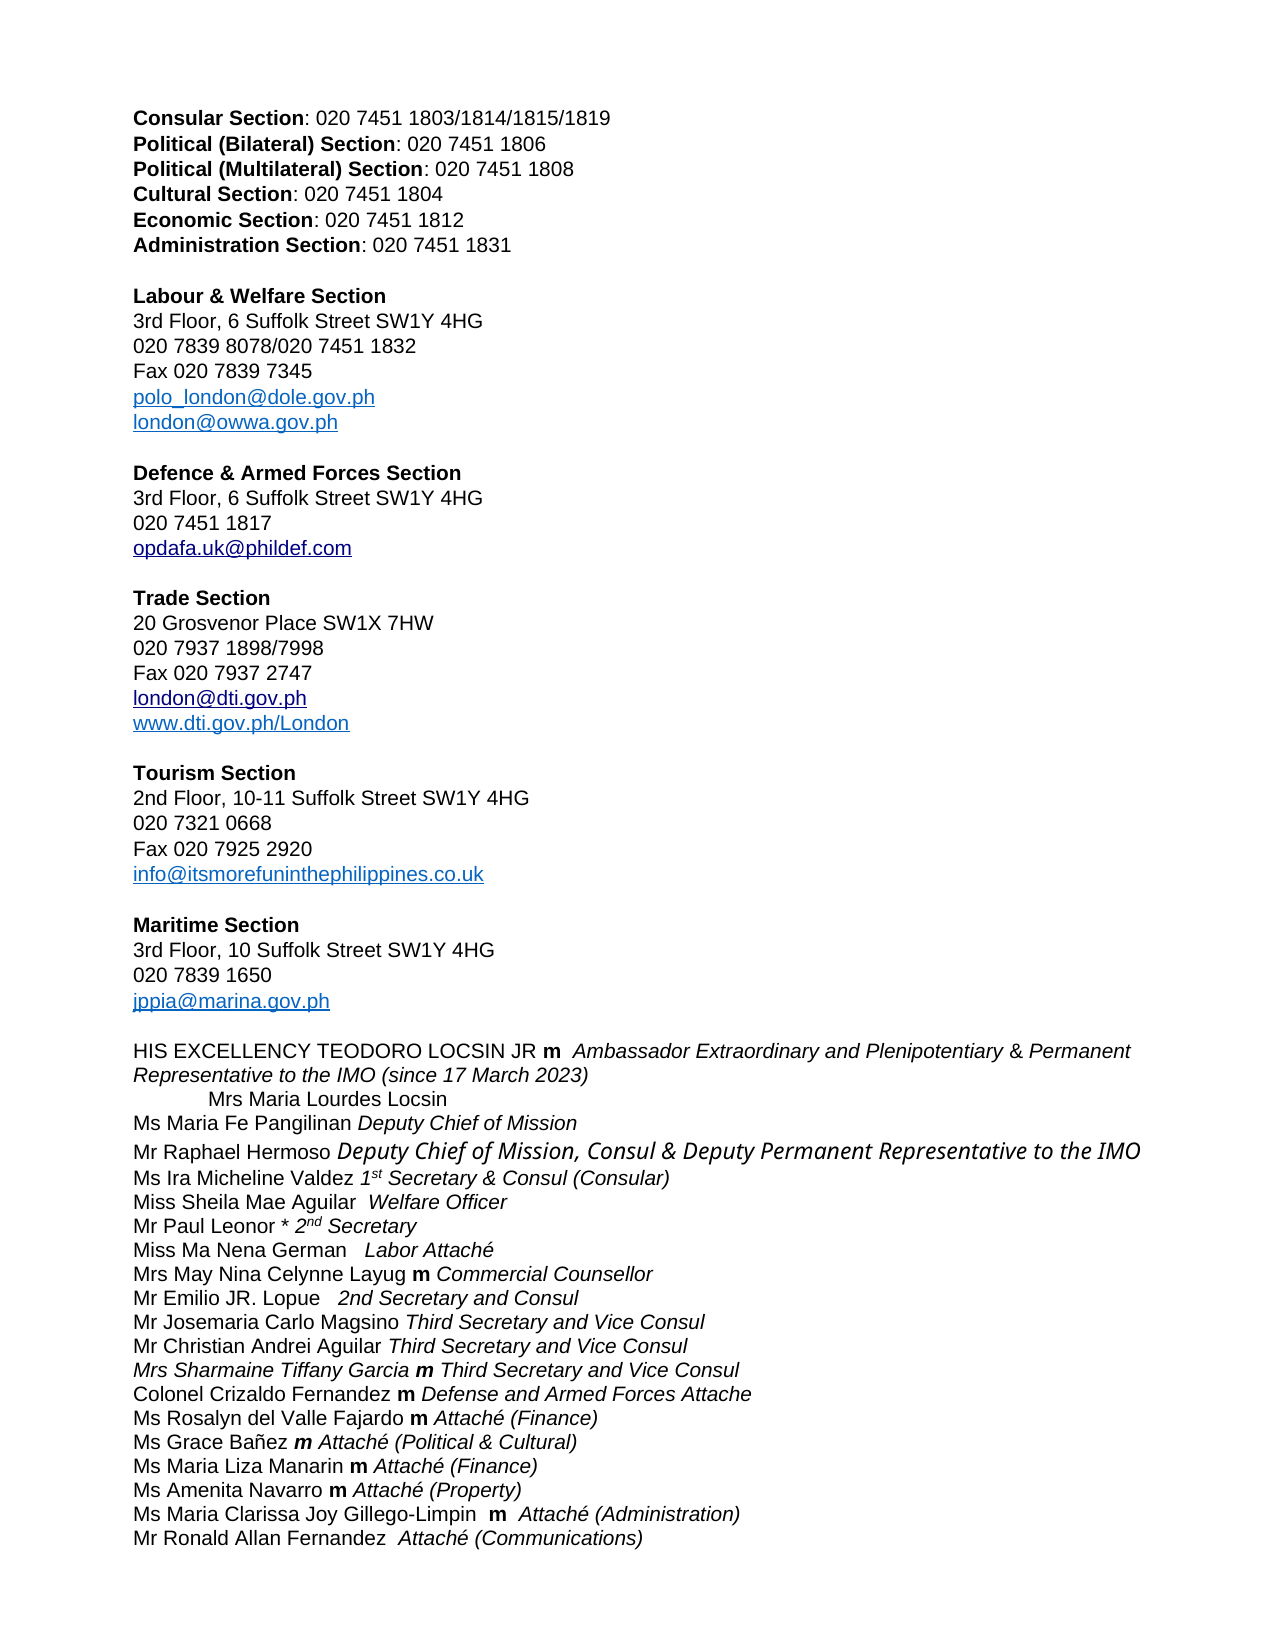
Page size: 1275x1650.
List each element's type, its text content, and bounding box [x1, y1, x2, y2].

text opdafa.uk@phildef.com [133, 535, 1181, 559]
text www.dti.gov.ph/London [133, 710, 1181, 734]
text HIS EXCELLENCY TEODORO LOCSIN JR m Ambassador Extraordinary and Plenipotentiary & Permanent Representative to the IMO (since 17 March 2023) [133, 1039, 1181, 1087]
text Fax 020 7839 7345 [133, 359, 1181, 383]
text london@dti.gov.ph [133, 686, 1181, 709]
text 3rd Floor, 6 Suffolk Street SW1Y 4HG [133, 486, 1181, 509]
text Ms Rosalyn del Valle Fajardo m Attaché (Finance) [133, 1406, 1181, 1430]
text Mr Raphael Hermoso Deputy Chief of Mission, Consul & Deputy Permanent Representative to the IMO [133, 1135, 1181, 1166]
text 3rd Floor, 6 Suffolk Street SW1Y 4HG [133, 309, 1181, 333]
text Defence & Armed Forces Section [133, 461, 1181, 484]
text Mr Ronald Allan Fernandez Attaché (Communications) [133, 1526, 1181, 1549]
text Maritime Section [133, 912, 1181, 936]
text Mrs Maria Lourdes Locsin [133, 1087, 1181, 1111]
text 020 7937 1898/7998 [133, 636, 1181, 660]
text 020 7839 1650 [133, 963, 1181, 987]
text polo_london@dole.gov.ph [133, 385, 1181, 409]
text Miss Sheila Mae Aguilar Welfare Officer [133, 1190, 1181, 1214]
text Colonel Crizaldo Fernandez m Defense and Armed Forces Attache [133, 1382, 1181, 1406]
text Fax 020 7937 2747 [133, 661, 1181, 684]
text 3rd Floor, 10 Suffolk Street SW1Y 4HG [133, 938, 1181, 962]
text Fax 020 7925 2920 [133, 837, 1181, 861]
text Trade Section [133, 586, 1181, 609]
text Mrs Sharmaine Tiffany Garcia m Third Secretary and Vice Consul [133, 1358, 1181, 1382]
text Miss Ma Nena German Labor Attaché [133, 1238, 1181, 1262]
text Ms Maria Liza Manarin m Attaché (Finance) [133, 1454, 1181, 1478]
text Mr Paul Leonor * 2nd Secretary [133, 1214, 1181, 1238]
text Tourism Section [133, 761, 1181, 784]
text 20 Grosvenor Place SW1X 7HW [133, 611, 1181, 635]
text Ms Ira Micheline Valdez 1st Secretary & Consul (Consular) [133, 1166, 1181, 1190]
text Mr Emilio JR. Lopue 2nd Secretary and Consul [133, 1286, 1181, 1310]
text Ms Amenita Navarro m Attaché (Property) [133, 1478, 1181, 1502]
text Mrs May Nina Celynne Layug m Commercial Counsellor [133, 1262, 1181, 1286]
text Political (Multilateral) Section: 020 7451 1808 [133, 157, 1181, 181]
text 2nd Floor, 10-11 Suffolk Street SW1Y 4HG [133, 786, 1181, 810]
text 020 7839 8078/020 7451 1832 [133, 334, 1181, 358]
text Mr Christian Andrei Aguilar Third Secretary and Vice Consul [133, 1334, 1181, 1358]
text Consular Section: 020 7451 1803/1814/1815/1819 [133, 106, 1181, 130]
text Political (Bilateral) Section: 020 7451 1806 [133, 132, 1181, 156]
text london@owwa.gov.ph [133, 410, 1181, 434]
text Ms Maria Fe Pangilinan Deputy Chief of Mission [133, 1111, 1181, 1135]
text Ms Grace Bañez m Attaché (Political & Cultural) [133, 1430, 1181, 1454]
text Labour & Welfare Section [133, 283, 1181, 307]
text info@itsmorefuninthephilippines.co.uk [133, 862, 1181, 886]
text Cultural Section: 020 7451 1804 [133, 182, 1181, 206]
text jppia@marina.gov.ph [133, 988, 1181, 1012]
text 020 7451 1817 [133, 510, 1181, 534]
text 020 7321 0668 [133, 811, 1181, 835]
text Economic Section: 020 7451 1812 [133, 207, 1181, 231]
text Ms Maria Clarissa Joy Gillego-Limpin m Attaché (Administration) [133, 1502, 1181, 1526]
text Mr Josemaria Carlo Magsino Third Secretary and Vice Consul [133, 1310, 1181, 1334]
text Administration Section: 020 7451 1831 [133, 233, 1181, 257]
